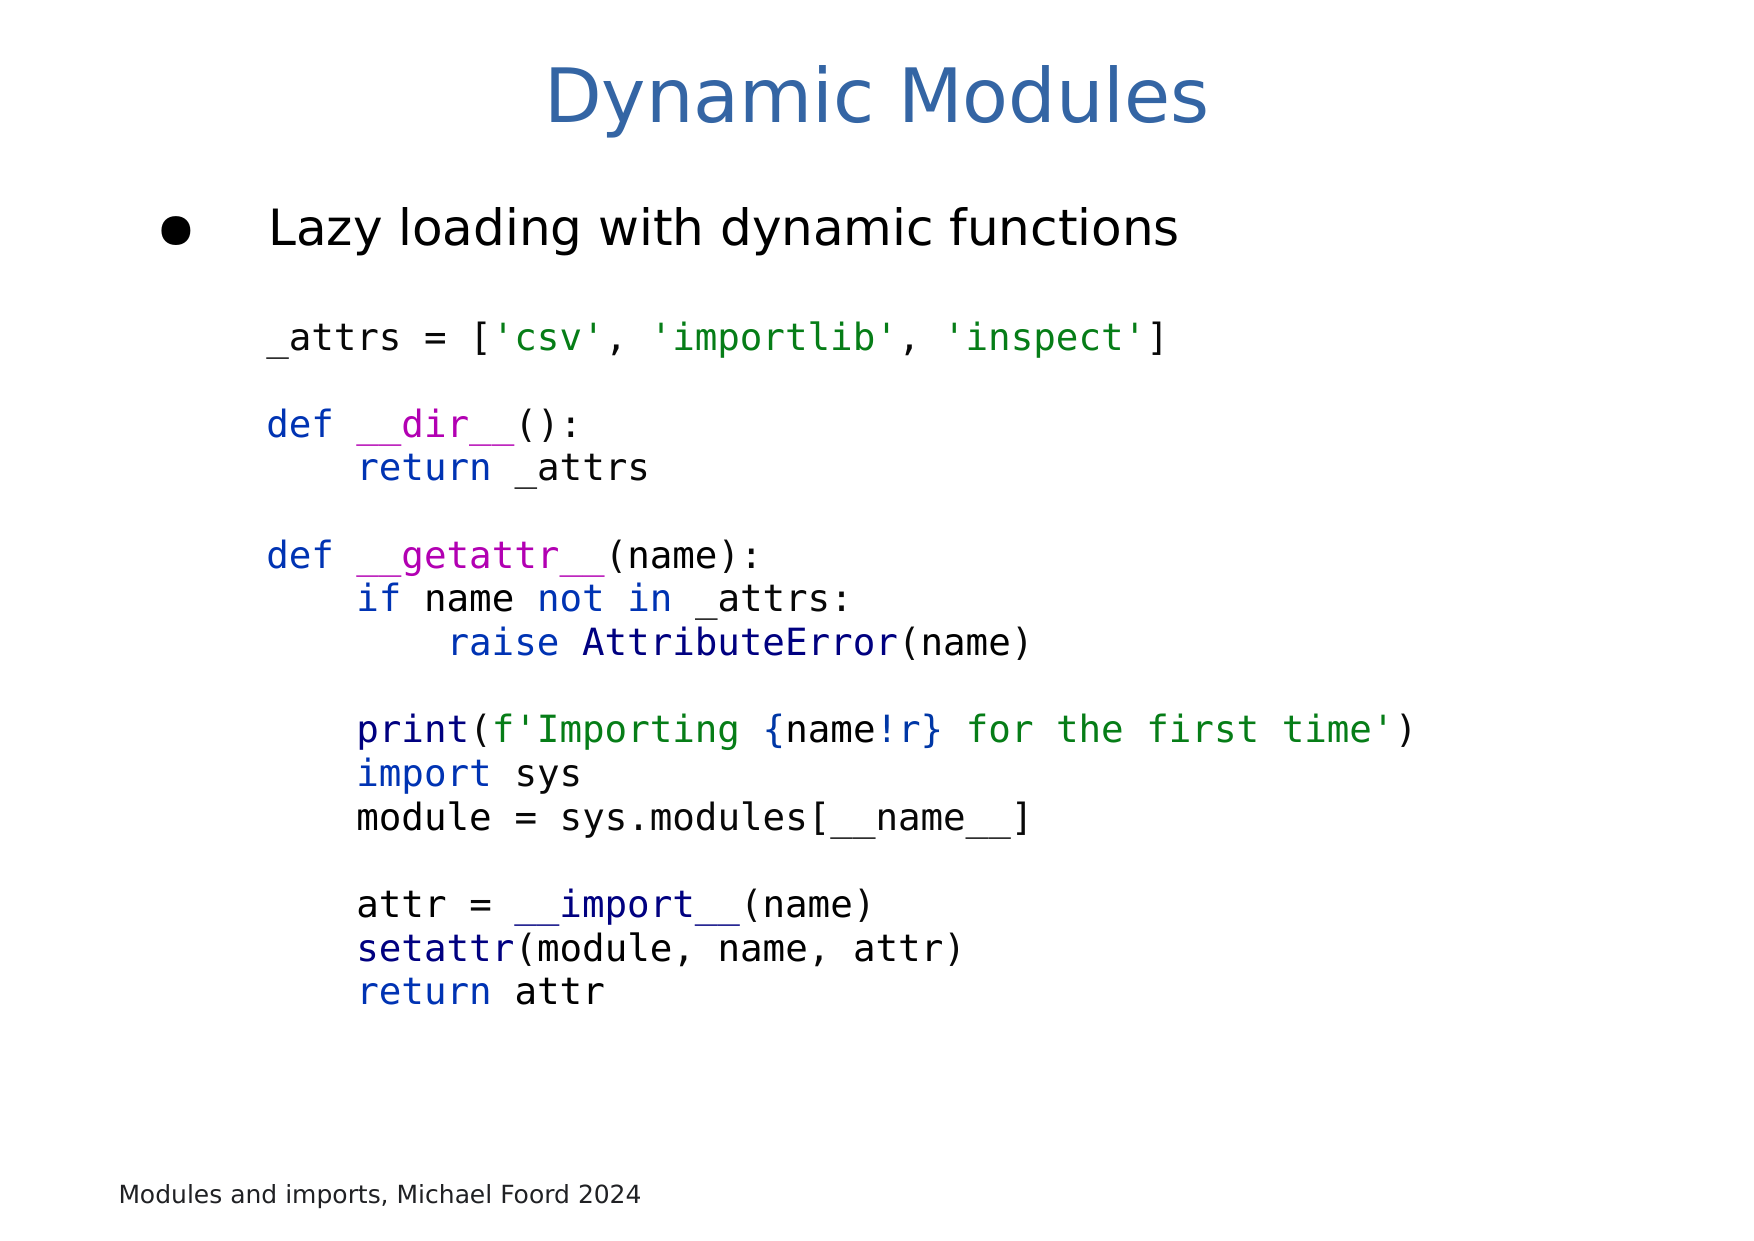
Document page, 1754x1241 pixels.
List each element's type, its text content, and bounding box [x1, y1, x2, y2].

text _attrs = ['csv', 'importlib', 'inspect'] def __dir__(): return _attrs def __getattr__(name): if name not in _attrs: raise AttributeError(name) print(f'Importing {name!r} for the first time') import sys module = sys.modules[__name__] attr = __import__(name) setattr(module, name, attr) return attr [266, 315, 1636, 1057]
subtitle Dynamic Modules [118, 53, 1636, 140]
list Lazy loading with dynamic functions [156, 199, 1636, 257]
